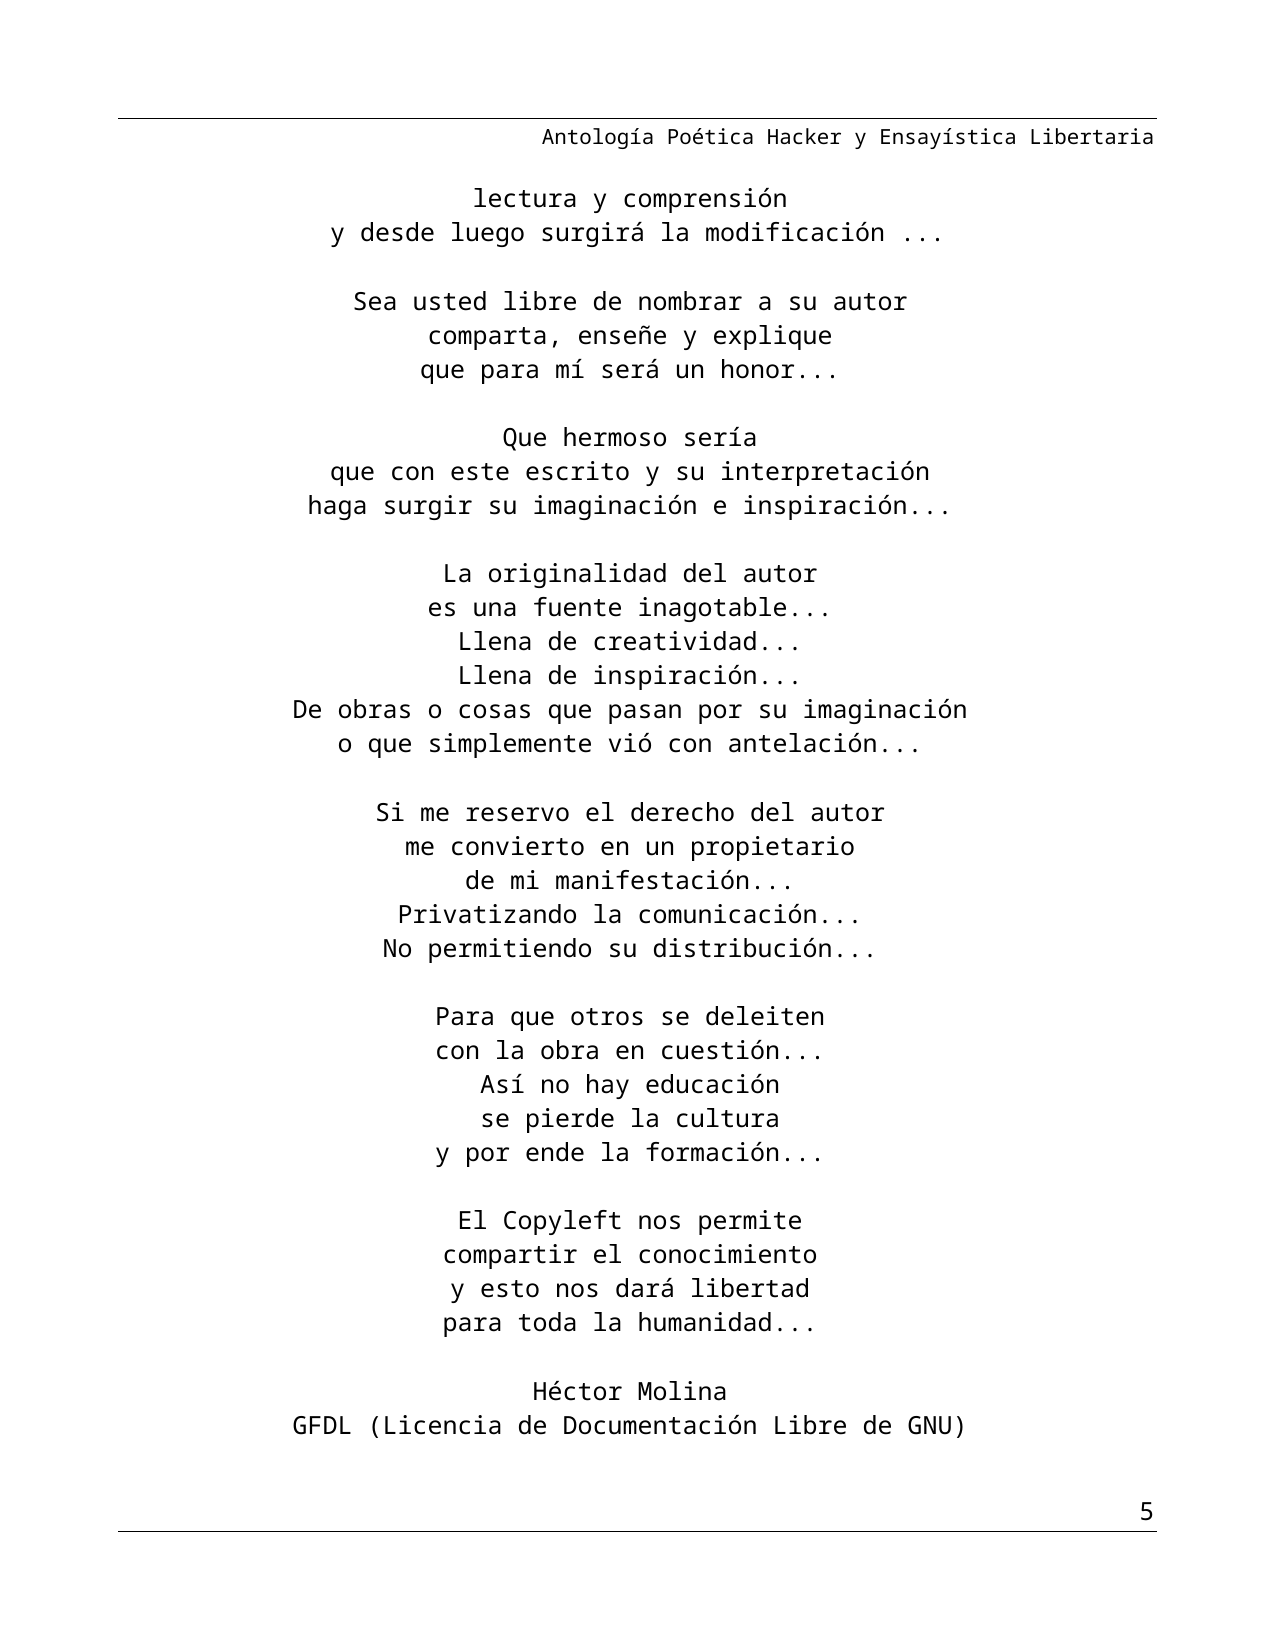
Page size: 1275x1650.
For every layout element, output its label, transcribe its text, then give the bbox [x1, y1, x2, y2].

text Así no hay educación [121, 1067, 1154, 1101]
text compartir el conocimiento [121, 1237, 1154, 1271]
text es una fuente inagotable... [121, 590, 1154, 624]
text Para que otros se deleiten [121, 998, 1154, 1033]
text Que hermoso sería [121, 419, 1154, 453]
text o que simplemente vió con antelación... [121, 726, 1154, 760]
text Llena de inspiración... [121, 658, 1154, 692]
text comparta, enseñe y explique [121, 317, 1154, 351]
text De obras o cosas que pasan por su imaginación [121, 692, 1154, 726]
text GFDL (Licencia de Documentación Libre de GNU) [121, 1407, 1154, 1441]
text me convierto en un propietario [121, 828, 1154, 862]
text No permitiendo su distribución... [121, 930, 1154, 964]
text y esto nos dará libertad [121, 1271, 1154, 1305]
text que para mí será un honor... [121, 351, 1154, 385]
text haga surgir su imaginación e inspiración... [121, 488, 1154, 522]
text y por ende la formación... [121, 1135, 1154, 1169]
text para toda la humanidad... [121, 1305, 1154, 1339]
text La originalidad del autor [121, 556, 1154, 590]
text Héctor Molina [121, 1373, 1154, 1407]
text con la obra en cuestión... [121, 1033, 1154, 1067]
text que con este escrito y su interpretación [121, 453, 1154, 488]
text lectura y comprensión [121, 181, 1154, 215]
text Privatizando la comunicación... [121, 896, 1154, 930]
text Sea usted libre de nombrar a su autor [121, 283, 1154, 317]
text y desde luego surgirá la modificación ... [121, 215, 1154, 249]
text se pierde la cultura [121, 1101, 1154, 1135]
text El Copyleft nos permite [121, 1203, 1154, 1237]
text Si me reservo el derecho del autor [121, 794, 1154, 828]
text Llena de creatividad... [121, 624, 1154, 658]
text de mi manifestación... [121, 862, 1154, 896]
